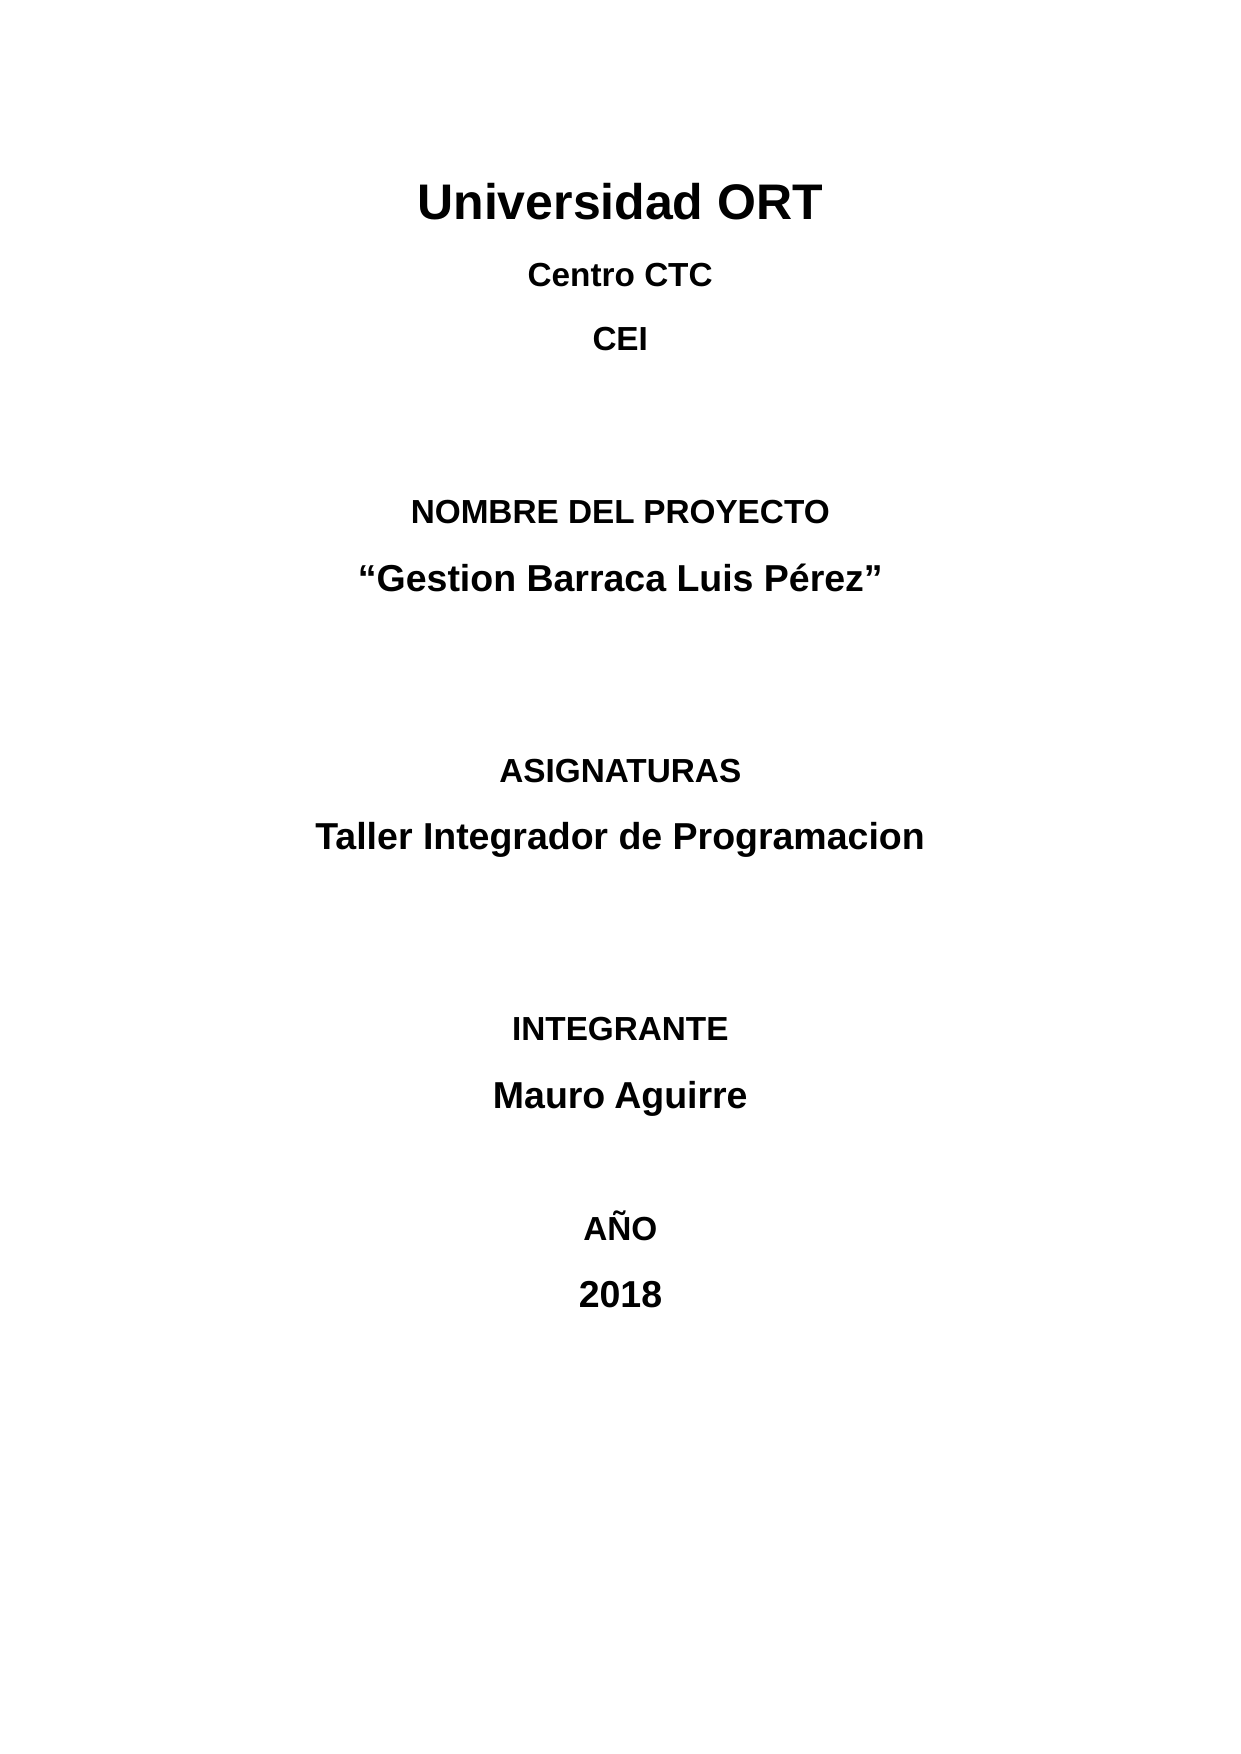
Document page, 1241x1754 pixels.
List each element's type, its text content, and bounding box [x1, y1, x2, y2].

title AÑO [148, 1209, 1092, 1248]
title NOMBRE DEL PROYECTO [148, 493, 1092, 531]
title Centro CTC [148, 255, 1092, 294]
title INTEGRANTE [148, 1009, 1092, 1048]
title Universidad ORT [148, 173, 1092, 230]
title ASIGNATURAS [148, 751, 1092, 789]
title CEI [148, 319, 1092, 357]
title Taller Integrador de Programacion [148, 814, 1092, 858]
title “Gestion Barraca Luis Pérez” [148, 556, 1092, 599]
title 2018 [148, 1273, 1092, 1316]
title Mauro Aguirre [148, 1073, 1092, 1116]
